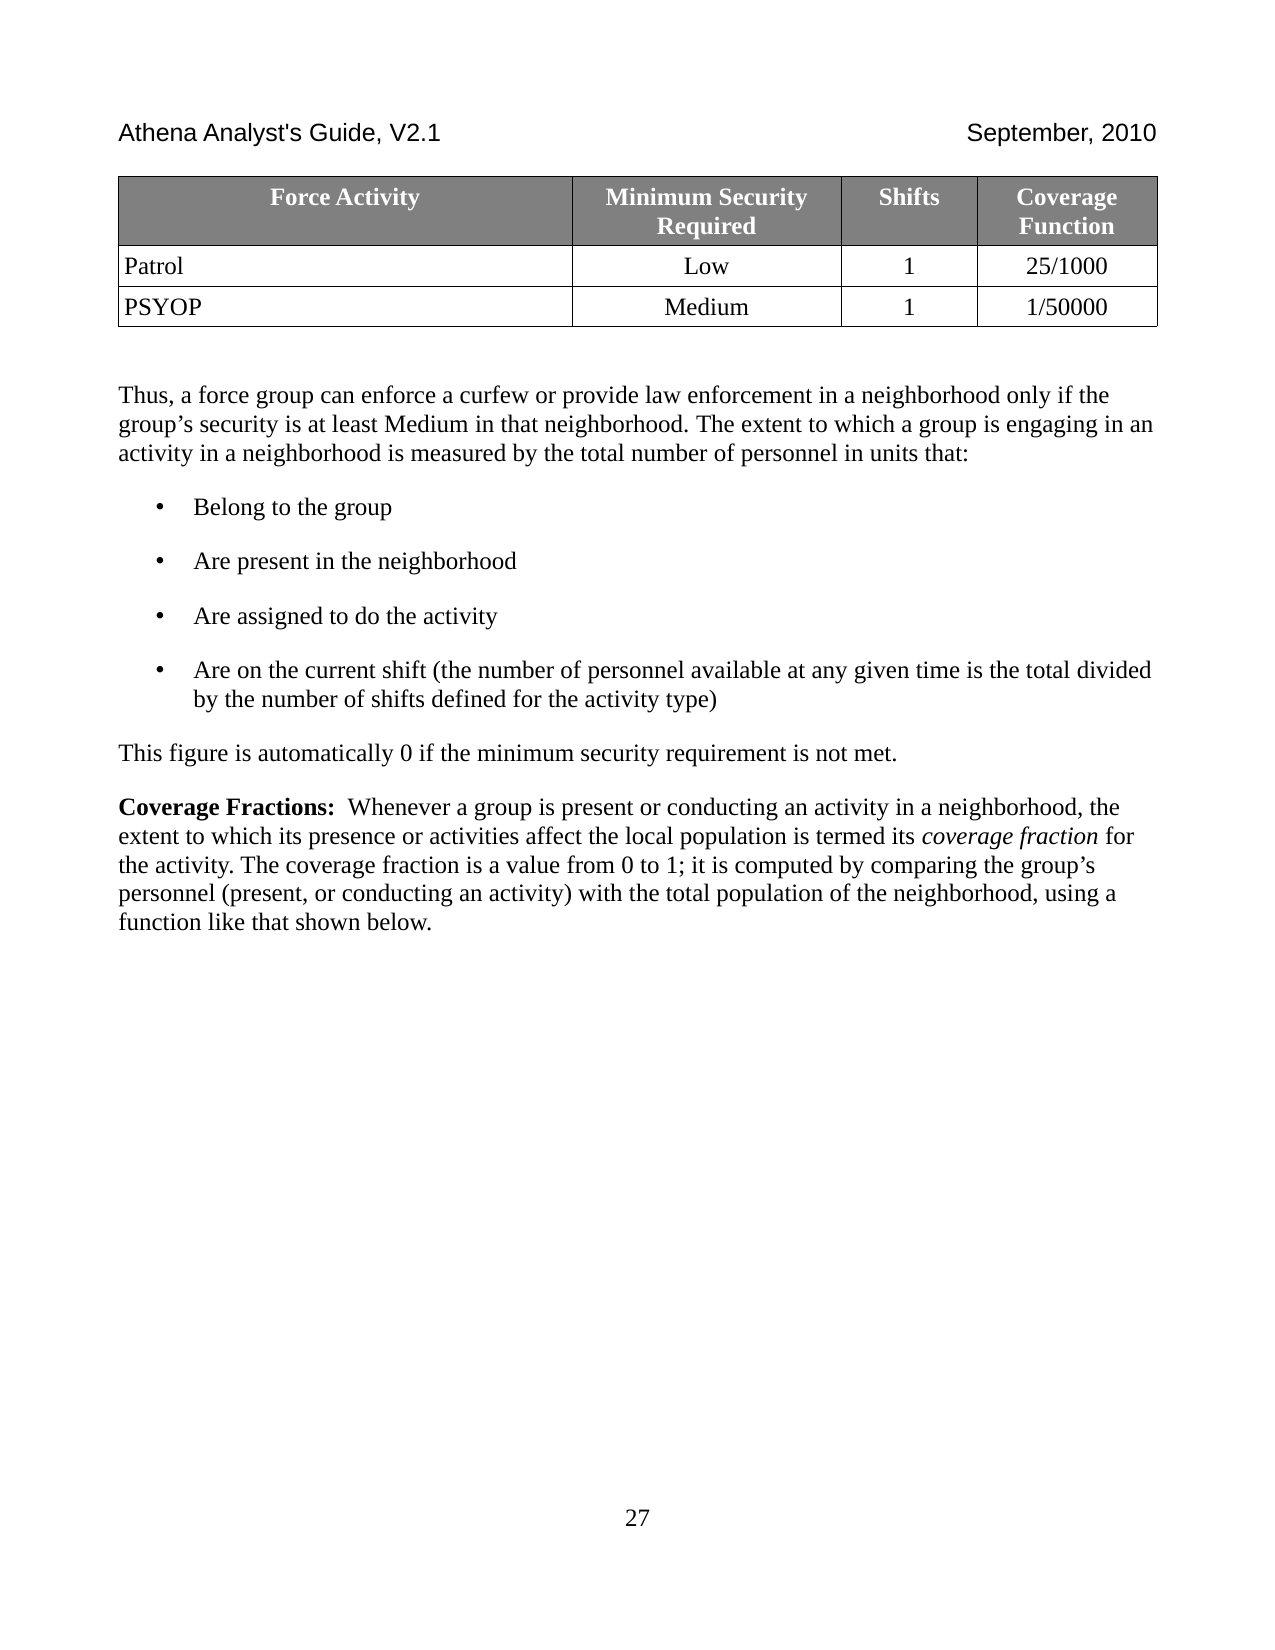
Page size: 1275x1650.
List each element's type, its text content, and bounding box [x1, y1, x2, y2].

table_header Minimum Security Required [573, 177, 841, 245]
text Thus, a force group can enforce a curfew or provide law enforcement in a neighborhood only if the group’s security is at least Medium in that neighborhood. The extent to which a group is engaging in an activity in a neighborhood is measured by the total number of personnel in units that: [118, 380, 1157, 467]
table_header Force Activity [119, 177, 572, 245]
text Coverage Fractions: Whenever a group is present or conducting an activity in a neighborhood, the extent to which its presence or activities affect the local population is termed its coverage fraction for the activity. The coverage fraction is a value from 0 to 1; it is computed by comparing the group’s personnel (present, or conducting an activity) with the total population of the neighborhood, using a function like that shown below. [118, 792, 1157, 936]
table_cell Medium [573, 287, 841, 326]
table_cell PSYOP [119, 287, 572, 326]
table_header Coverage Function [978, 177, 1157, 245]
list Are present in the neighborhood [156, 546, 1157, 575]
table_cell 1 [842, 287, 977, 326]
table_cell Low [573, 246, 841, 286]
table_cell Patrol [119, 246, 572, 286]
table_cell 25/1000 [978, 246, 1157, 286]
list Are on the current shift (the number of personnel available at any given time is the total divided by the number of shifts defined for the activity type) [156, 655, 1157, 712]
text This figure is automatically 0 if the minimum security requirement is not met. [118, 738, 1157, 767]
list Are assigned to do the activity [156, 601, 1157, 629]
table_cell 1/50000 [978, 287, 1157, 326]
table_cell 1 [842, 246, 977, 286]
table_header Shifts [842, 177, 977, 245]
list Belong to the group [156, 492, 1157, 521]
